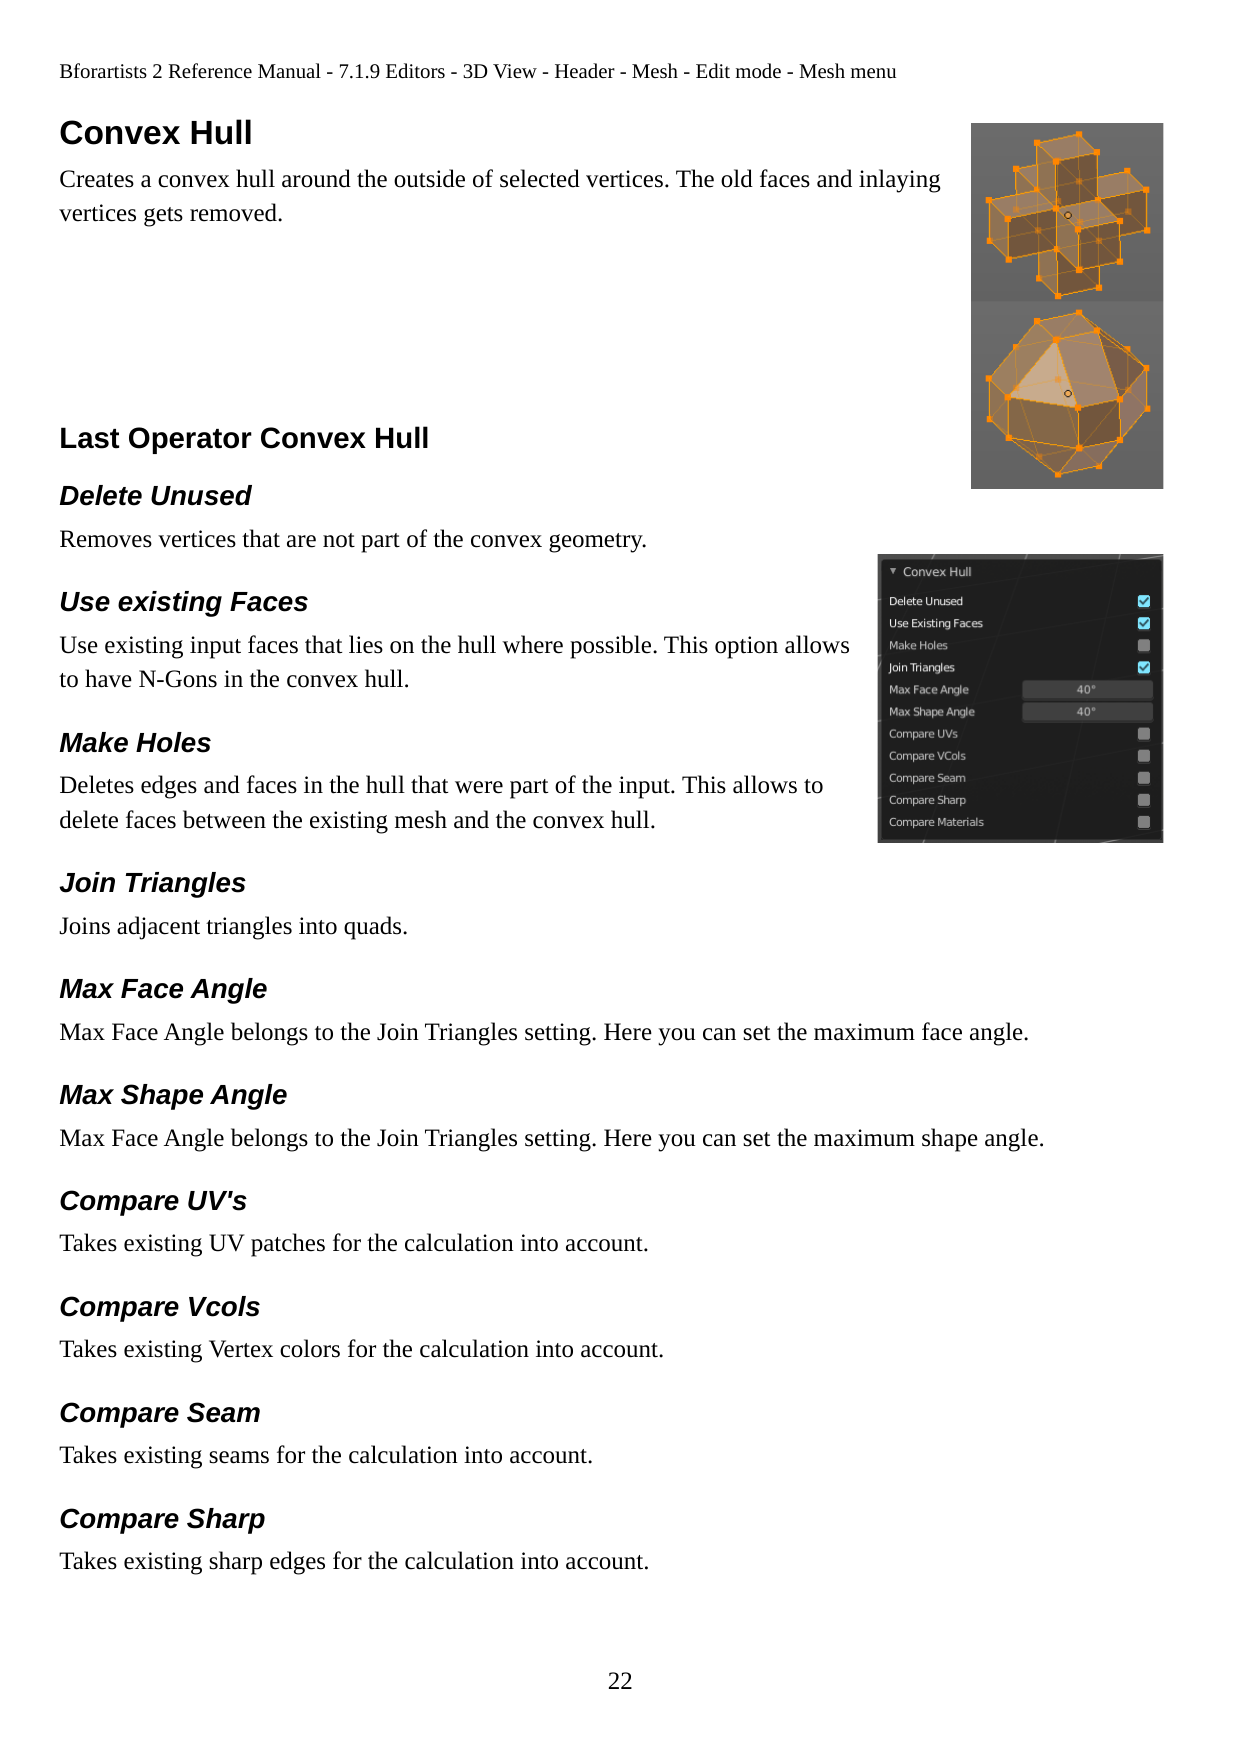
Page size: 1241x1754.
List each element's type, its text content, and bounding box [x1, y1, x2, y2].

subtitle Make Holes [59, 726, 877, 758]
text Creates a convex hull around the outside of selected vertices. The old faces and inlaying vertices gets removed. [59, 164, 971, 227]
picture [971, 123, 1164, 489]
text Max Face Angle belongs to the Join Triangles setting. Here you can set the maximum shape angle. [59, 1123, 1181, 1151]
subtitle Max Face Angle [59, 972, 1181, 1004]
text Deletes edges and faces in the hull that were part of the input. This allows to delete faces between the existing mesh and the convex hull. [59, 770, 877, 833]
subtitle Last Operator Convex Hull [59, 421, 971, 454]
text Takes existing UV patches for the calculation into account. [59, 1228, 1181, 1257]
text Takes existing sharp edges for the calculation into account. [59, 1546, 1181, 1575]
subtitle Join Triangles [59, 866, 1181, 898]
text Joins adjacent triangles into quads. [59, 911, 1181, 939]
subtitle Compare Seam [59, 1396, 1181, 1428]
text Removes vertices that are not part of the convex geometry. [59, 524, 1181, 553]
subtitle Max Shape Angle [59, 1078, 1181, 1110]
subtitle Convex Hull [59, 113, 1181, 151]
subtitle [1164, 726, 1181, 758]
subtitle Compare UV's [59, 1184, 1181, 1216]
subtitle Use existing Faces [59, 586, 877, 617]
subtitle [1164, 421, 1181, 454]
subtitle Compare Vcols [59, 1290, 1181, 1322]
text Takes existing seams for the calculation into account. [59, 1440, 1181, 1469]
text Takes existing Vertex colors for the calculation into account. [59, 1334, 1181, 1363]
subtitle Delete Unused [59, 479, 1181, 511]
subtitle Compare Sharp [59, 1502, 1181, 1534]
text Max Face Angle belongs to the Join Triangles setting. Here you can set the maximum face angle. [59, 1017, 1181, 1045]
picture [877, 554, 1164, 843]
subtitle [1164, 586, 1181, 617]
text Use existing input faces that lies on the hull where possible. This option allows to have N-Gons in the convex hull. [59, 630, 877, 693]
